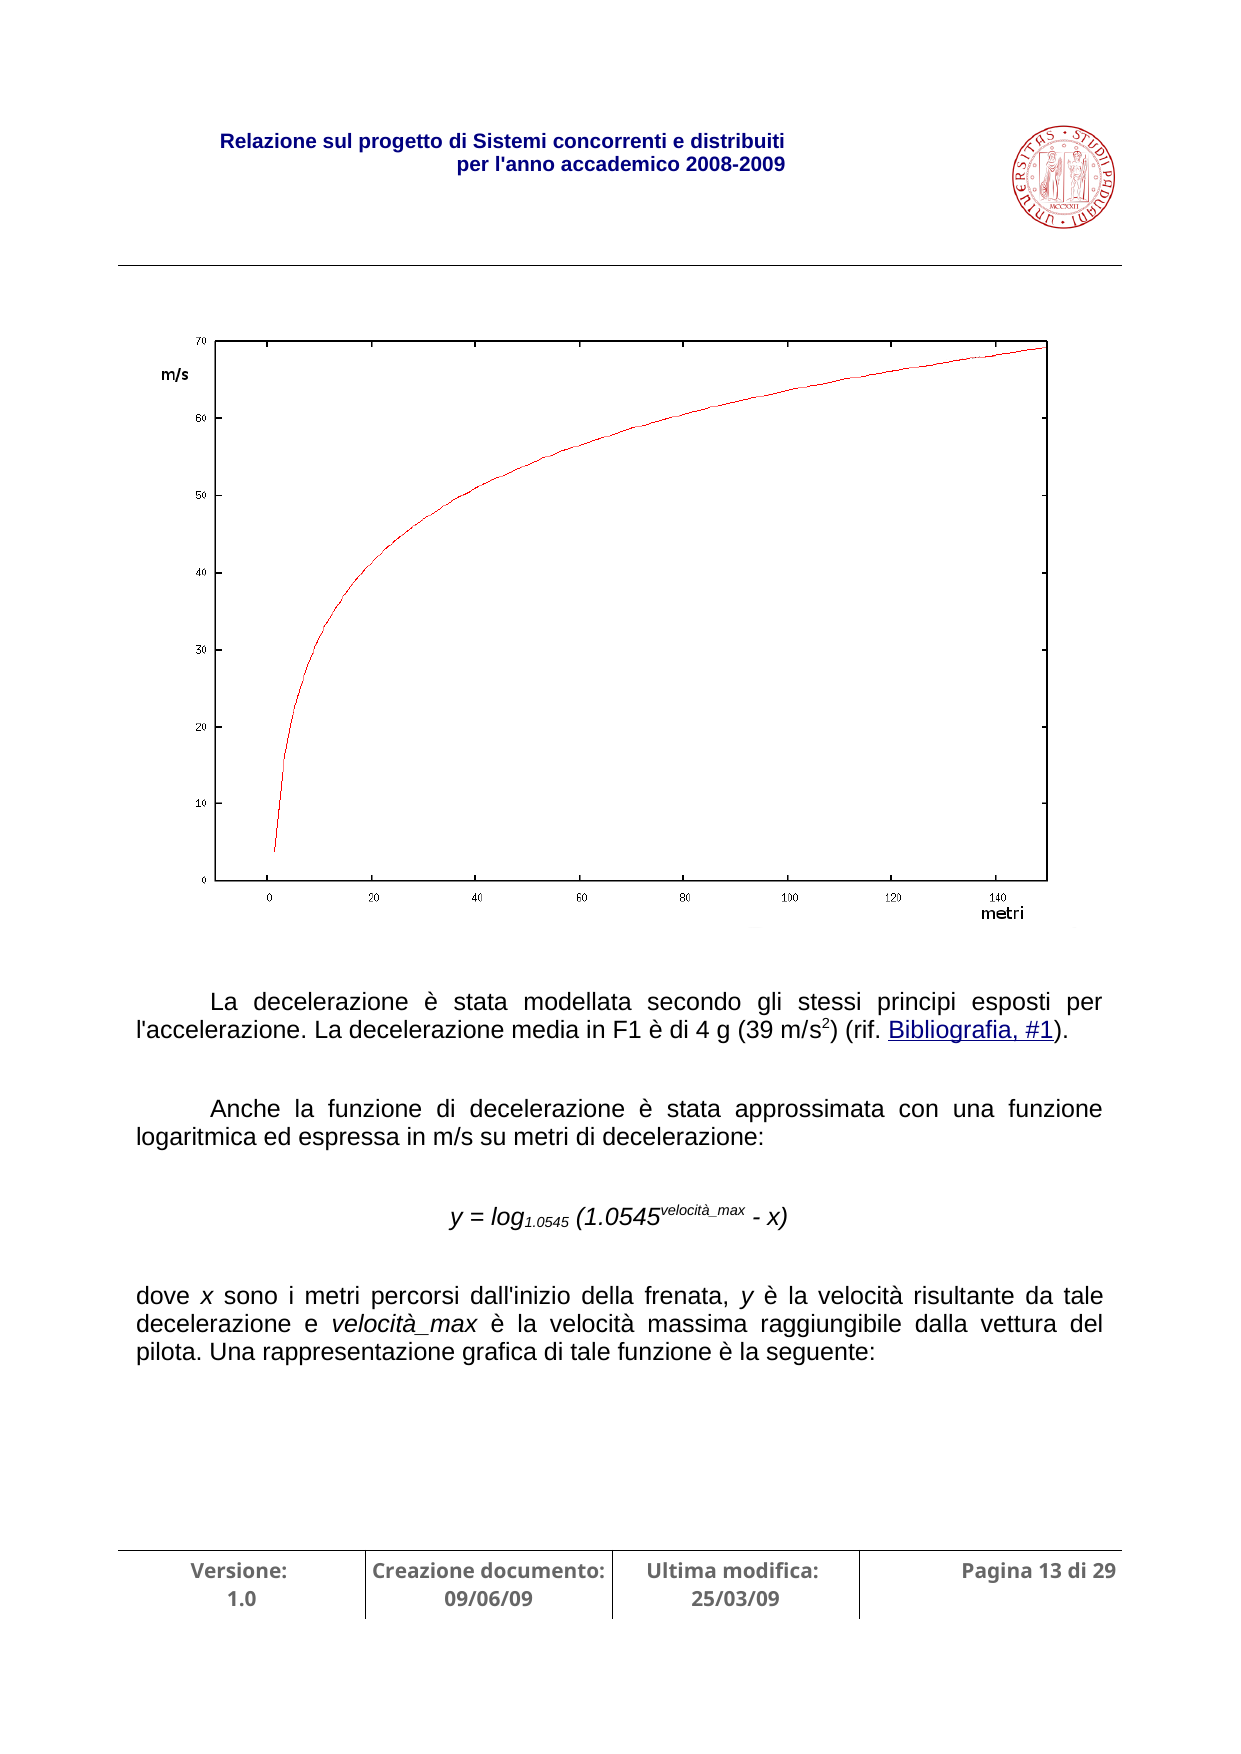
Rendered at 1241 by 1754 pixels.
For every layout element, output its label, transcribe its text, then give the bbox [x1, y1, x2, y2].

text La decelerazione è stata modellata secondo gli stessi principi esposti per l'accelerazione. La decelerazione media in F1 è di 4 g (39 m/s2) (rif. Bibliografia, #1). [136, 988, 1104, 1043]
text Anche la funzione di decelerazione è stata approssimata con una funzione logaritmica ed espressa in m/s su metri di decelerazione: [136, 1095, 1104, 1151]
picture [135, 308, 1105, 931]
text dove x sono i metri percorsi dall'inizio della frenata, y è la velocità risultante da tale decelerazione e velocità_max è la velocità massima raggiungibile dalla vettura del pilota. Una rappresentazione grafica di tale funzione è la seguente: [136, 1282, 1104, 1366]
picture [1010, 123, 1117, 231]
text y = log1.0545 (1.0545velocità_max - x) [136, 1203, 1104, 1231]
